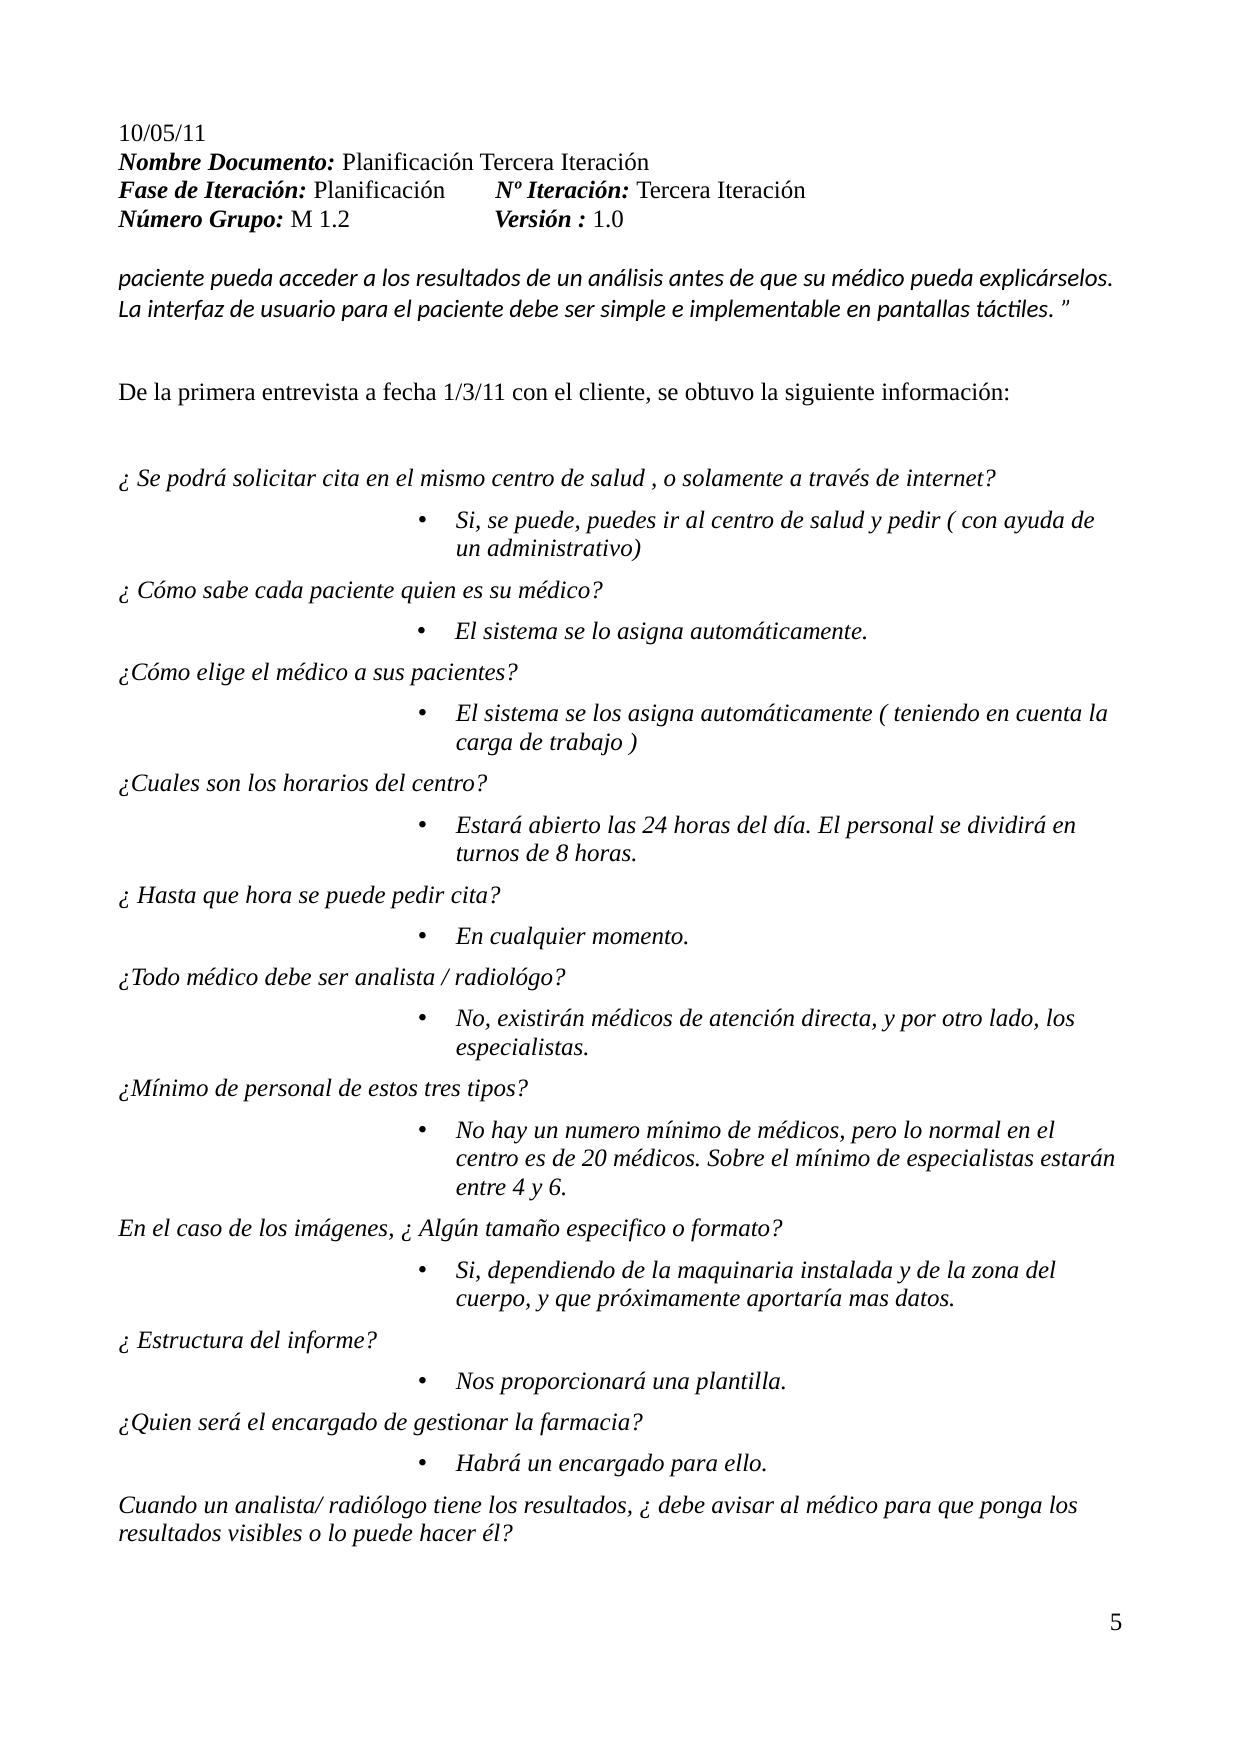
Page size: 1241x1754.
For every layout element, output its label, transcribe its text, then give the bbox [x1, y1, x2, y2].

text De la primera entrevista a fecha 1/3/11 con el cliente, se obtuvo la siguiente información: [118, 377, 1122, 406]
text En el caso de los imágenes, ¿ Algún tamaño especifico o formato? [118, 1213, 1122, 1242]
list Si, dependiendo de la maquinaria instalada y de la zona del cuerpo, y que próximamente aportaría mas datos. [418, 1255, 1122, 1312]
text Cuando un analista/ radiólogo tiene los resultados, ¿ debe avisar al médico para que ponga los resultados visibles o lo puede hacer él? [118, 1490, 1122, 1547]
text ¿Todo médico debe ser analista / radiológo? [118, 962, 1122, 991]
text ¿ Cómo sabe cada paciente quien es su médico? [118, 575, 1122, 603]
list El sistema se lo asigna automáticamente. [417, 616, 1122, 645]
list Estará abierto las 24 horas del día. El personal se dividirá en turnos de 8 horas. [418, 810, 1122, 867]
text paciente pueda acceder a los resultados de un análisis antes de que su médico pueda explicárselos. La interfaz de usuario para el paciente debe ser simple e implementable en pantallas táctiles. ” [118, 263, 1122, 324]
text ¿ Estructura del informe? [118, 1325, 1122, 1353]
list No, existirán médicos de atención directa, y por otro lado, los especialistas. [418, 1003, 1122, 1061]
list Habrá un encargado para ello. [418, 1448, 1122, 1477]
list No hay un numero mínimo de médicos, pero lo normal en el centro es de 20 médicos. Sobre el mínimo de especialistas estarán entre 4 y 6. [418, 1115, 1122, 1201]
text ¿ Hasta que hora se puede pedir cita? [118, 880, 1122, 908]
text ¿Mínimo de personal de estos tres tipos? [118, 1073, 1122, 1102]
list Nos proporcionará una plantilla. [418, 1366, 1122, 1395]
list El sistema se los asigna automáticamente ( teniendo en cuenta la carga de trabajo ) [418, 698, 1122, 756]
list En cualquier momento. [418, 921, 1122, 950]
text ¿Cuales son los horarios del centro? [118, 768, 1122, 797]
list Si, se puede, puedes ir al centro de salud y pedir ( con ayuda de un administrativo) [418, 505, 1122, 562]
text ¿Quien será el encargado de gestionar la farmacia? [118, 1407, 1122, 1436]
text ¿ Se podrá solicitar cita en el mismo centro de salud , o solamente a través de internet? [118, 463, 1122, 492]
text ¿Cómo elige el médico a sus pacientes? [118, 657, 1122, 686]
